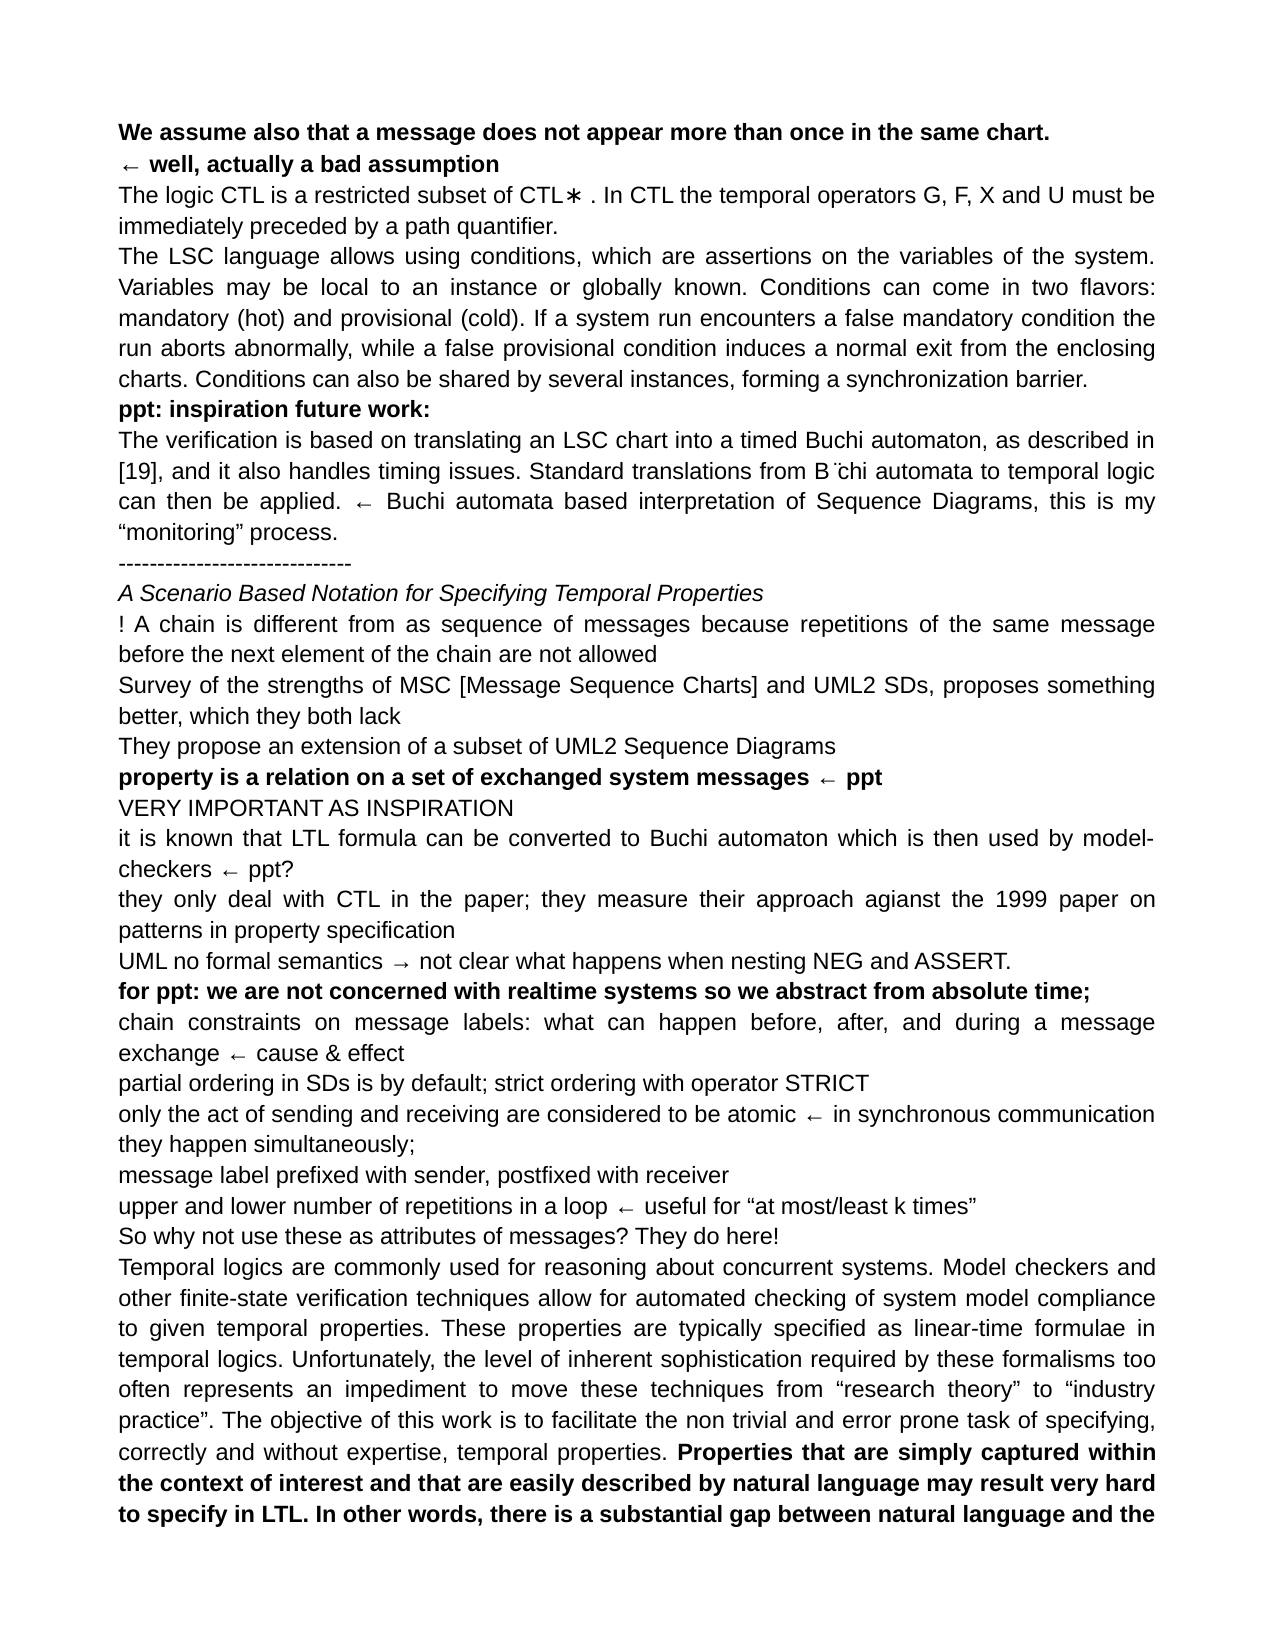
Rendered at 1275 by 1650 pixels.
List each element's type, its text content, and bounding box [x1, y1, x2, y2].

text they only deal with CTL in the paper; they measure their approach agianst the 1999 paper on patterns in property specification [118, 886, 1157, 943]
text upper and lower number of repetitions in a loop ← useful for “at most/least k times” [118, 1192, 1157, 1219]
text ! A chain is different from as sequence of messages because repetitions of the same message before the next element of the chain are not allowed [118, 610, 1157, 668]
text So why not use these as attributes of messages? They do here! [118, 1223, 1157, 1249]
text The verification is based on translating an LSC chart into a timed Buchi automaton, as described in [19], and it also handles timing issues. Standard translations from B ̈chi automata to temporal logic can then be applied. ← Buchi automata based interpretation of Sequence Diagrams, this is my “monitoring” process. [118, 426, 1157, 545]
text chain constraints on message labels: what can happen before, after, and during a message exchange ← cause & effect [118, 1008, 1157, 1066]
text ← well, actually a bad assumption [118, 149, 1157, 177]
text for ppt: we are not concerned with realtime systems so we abstract from absolute time; [118, 978, 1157, 1004]
text UML no formal semantics → not clear what happens when nesting NEG and ASSERT. [118, 947, 1157, 974]
text only the act of sending and receiving are considered to be atomic ← in synchronous communication they happen simultaneously; [118, 1100, 1157, 1158]
text The logic CTL is a restricted subset of CTL∗ . In CTL the temporal operators G, F, X and U must be immediately preceded by a path quantifier. [118, 181, 1157, 239]
text A Scenario Based Notation for Specifying Temporal Properties [118, 579, 1157, 606]
text message label prefixed with sender, postfixed with receiver [118, 1161, 1157, 1188]
text Survey of the strengths of MSC [Message Sequence Charts] and UML2 SDs, proposes something better, which they both lack [118, 671, 1157, 729]
text it is known that LTL formula can be converted to Buchi automaton which is then used by model-checkers ← ppt? [118, 824, 1157, 882]
text ppt: inspiration future work: [118, 396, 1157, 423]
text property is a relation on a set of exchanged system messages ← ppt [118, 763, 1157, 790]
text We assume also that a message does not appear more than once in the same chart. [118, 118, 1157, 145]
text They propose an extension of a subset of UML2 Sequence Diagrams [118, 733, 1157, 759]
text The LSC language allows using conditions, which are assertions on the variables of the system. Variables may be local to an instance or globally known. Conditions can come in two flavors: mandatory (hot) and provisional (cold). If a system run encounters a false mandatory condition the run aborts abnormally, while a false provisional condition induces a normal exit from the enclosing charts. Conditions can also be shared by several instances, forming a synchronization barrier. [118, 243, 1157, 392]
text VERY IMPORTANT AS INSPIRATION [118, 794, 1157, 821]
text ------------------------------ [118, 549, 1157, 576]
text partial ordering in SDs is by default; strict ordering with operator STRICT [118, 1069, 1157, 1096]
text Temporal logics are commonly used for reasoning about concurrent systems. Model checkers and other finite-state verification techniques allow for automated checking of system model compliance to given temporal properties. These properties are typically specified as linear-time formulae in temporal logics. Unfortunately, the level of inherent sophistication required by these formalisms too often represents an impediment to move these techniques from “research theory” to “industry practice”. The objective of this work is to facilitate the non trivial and error prone task of specifying, correctly and without expertise, temporal properties. Properties that are simply captured within the context of interest and that are easily described by natural language may result very hard to specify in LTL. In other words, there is a substantial gap between natural language and the [118, 1253, 1157, 1527]
